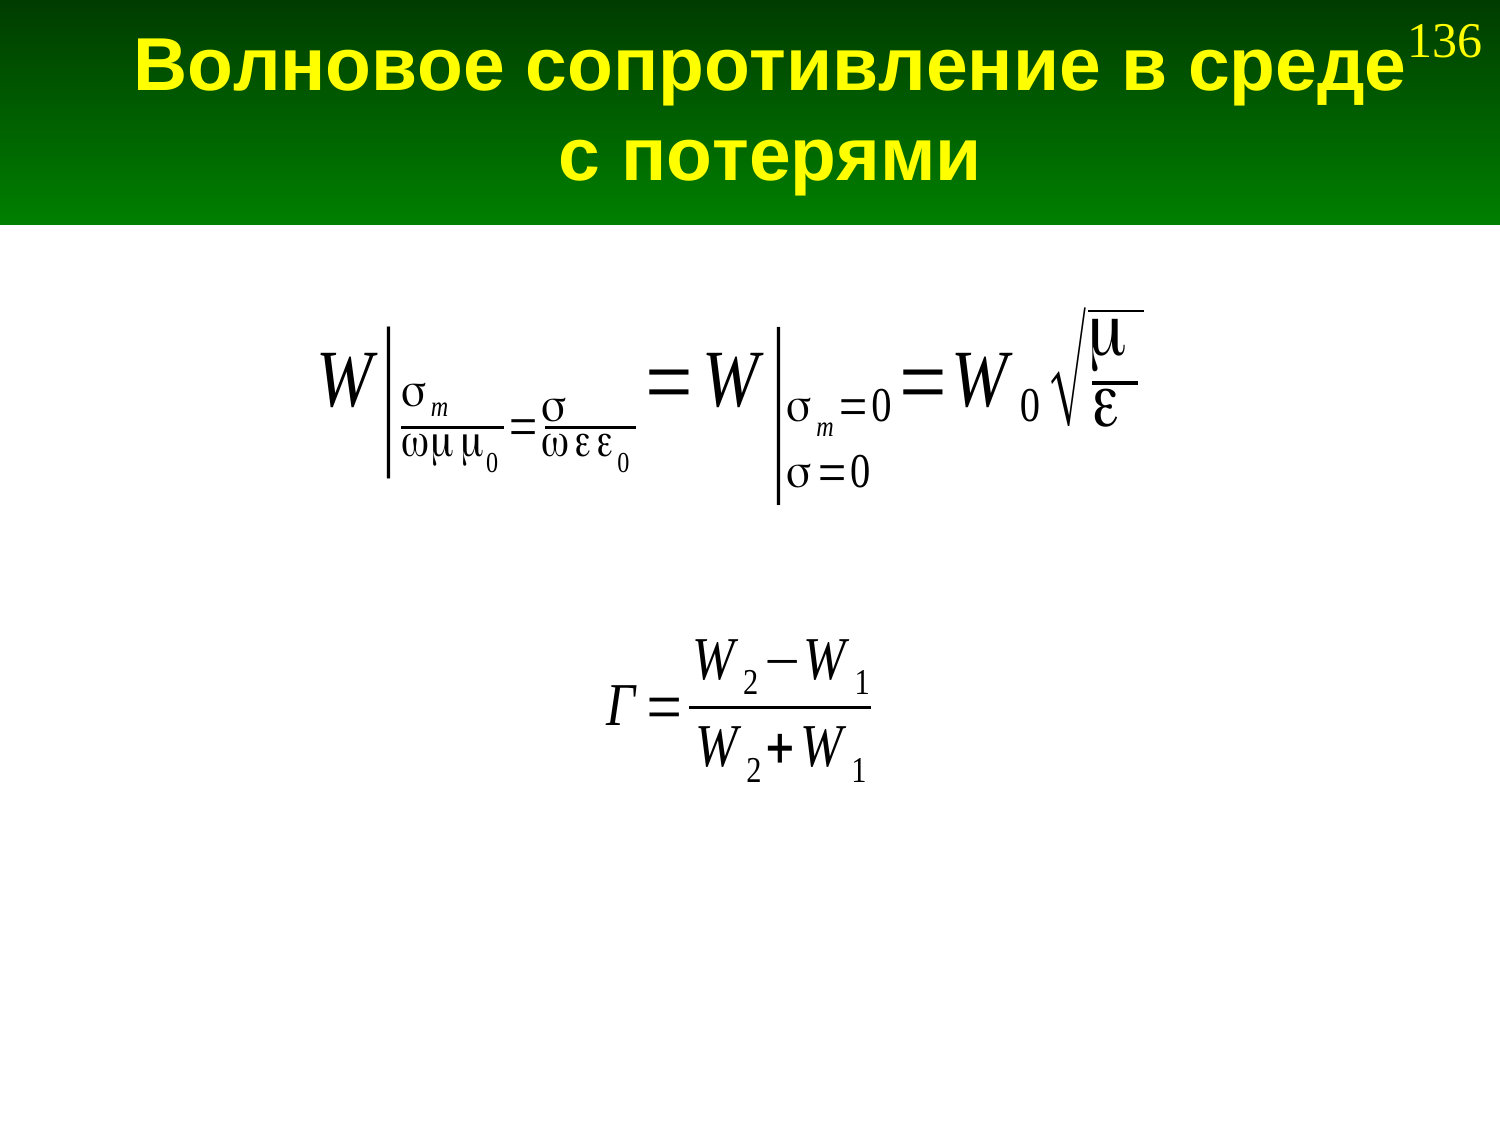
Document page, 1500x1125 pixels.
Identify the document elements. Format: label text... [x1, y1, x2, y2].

chart [295, 304, 1160, 508]
chart [590, 625, 887, 791]
title Волновое сопротивление в среде с потерями [100, 7, 1441, 204]
